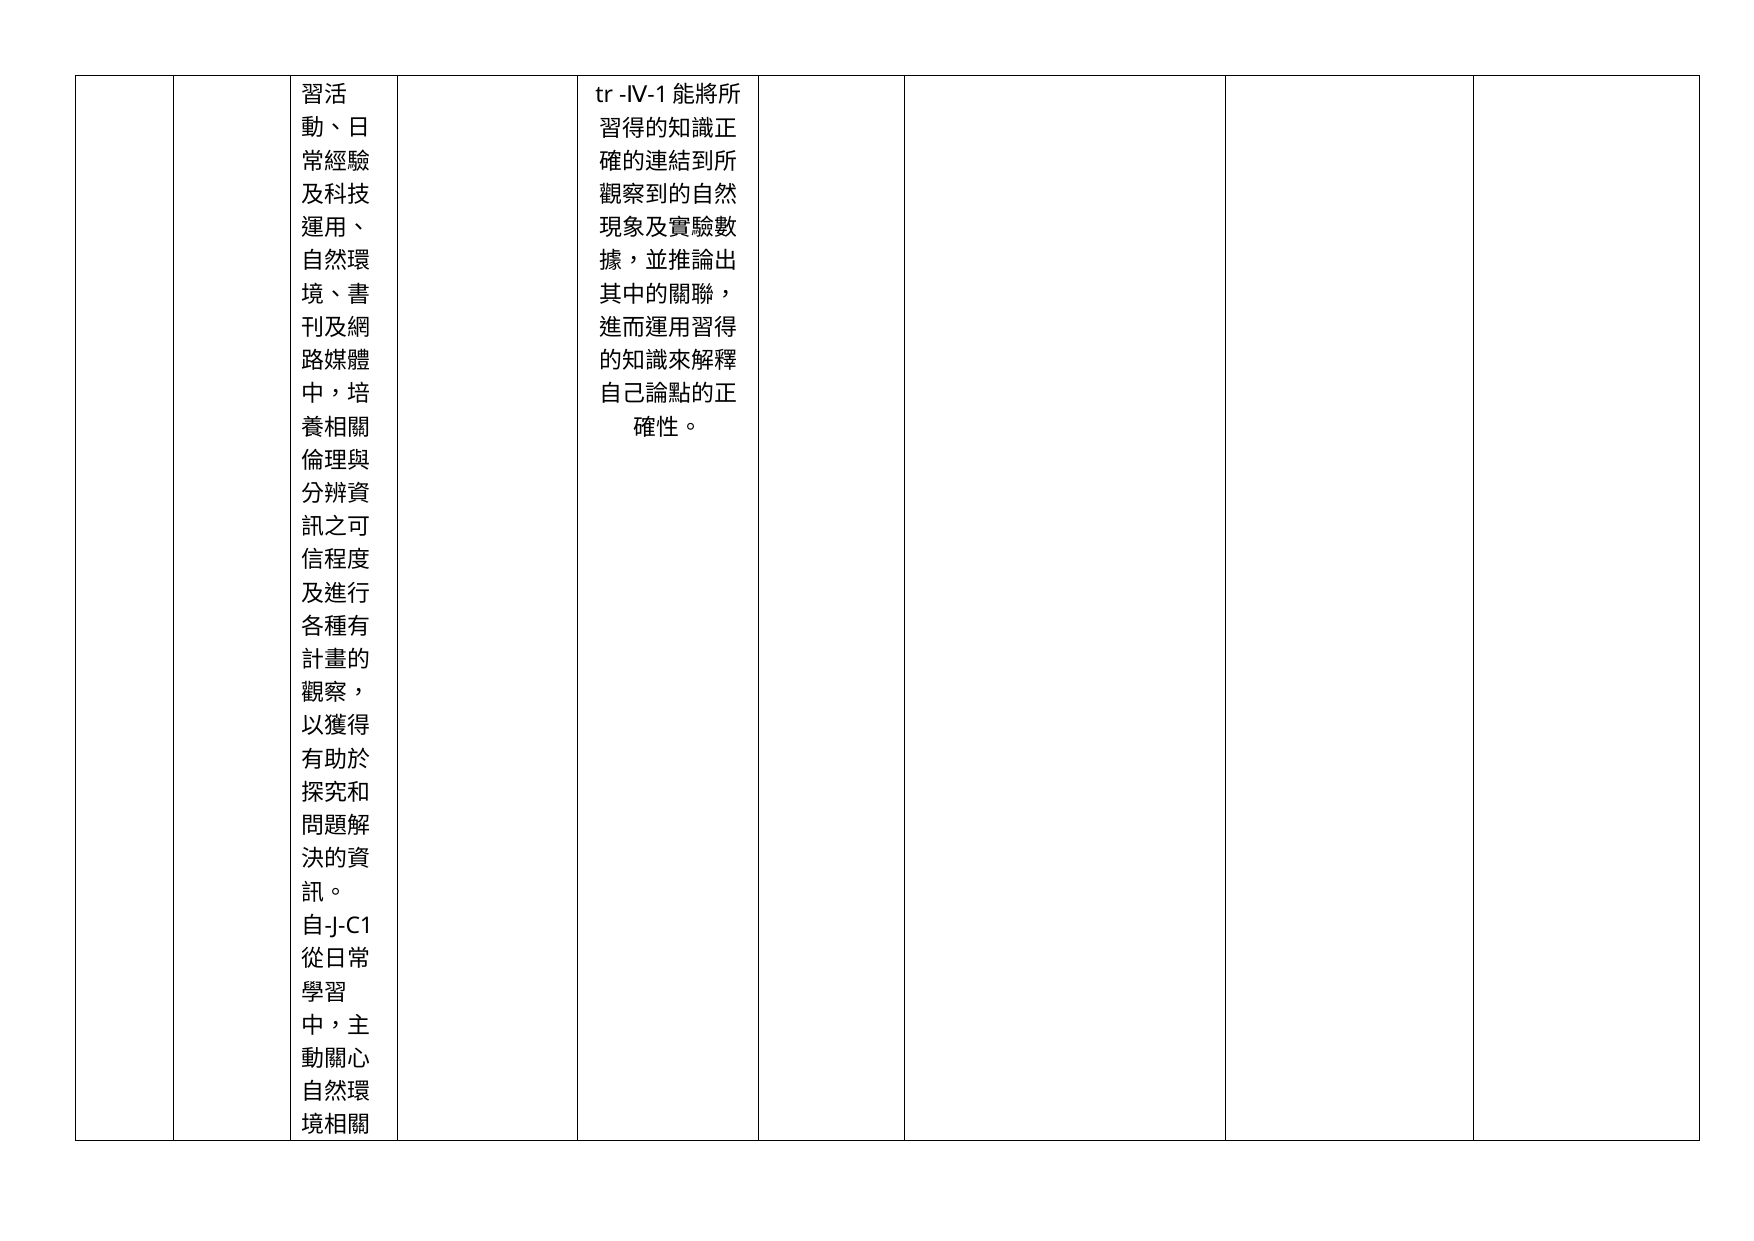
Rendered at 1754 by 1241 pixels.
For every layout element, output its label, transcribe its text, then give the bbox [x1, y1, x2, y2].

table_cell [905, 76, 1225, 1139]
table_cell [1226, 76, 1473, 1139]
table_cell [1474, 76, 1699, 1139]
table_cell tr -Ⅳ-1能將所習得的知識正確的連結到所觀察到的自然現象及實驗數據，並推論出其中的關聯，進而運用習得的知識來解釋自己論點的正確性。 [578, 76, 758, 1139]
table_cell [174, 76, 290, 1139]
table_cell [759, 76, 904, 1139]
table_cell [398, 76, 577, 1139]
table_cell [76, 76, 173, 1139]
table_cell 習活動、日常經驗及科技運用、自然環境、書刊及網路媒體中，培養相關倫理與分辨資訊之可信程度及進行各種有計畫的觀察，以獲得有助於探究和問題解決的資訊。 自-J-C1從日常學習中，主動關心自然環境相關 [291, 76, 397, 1139]
